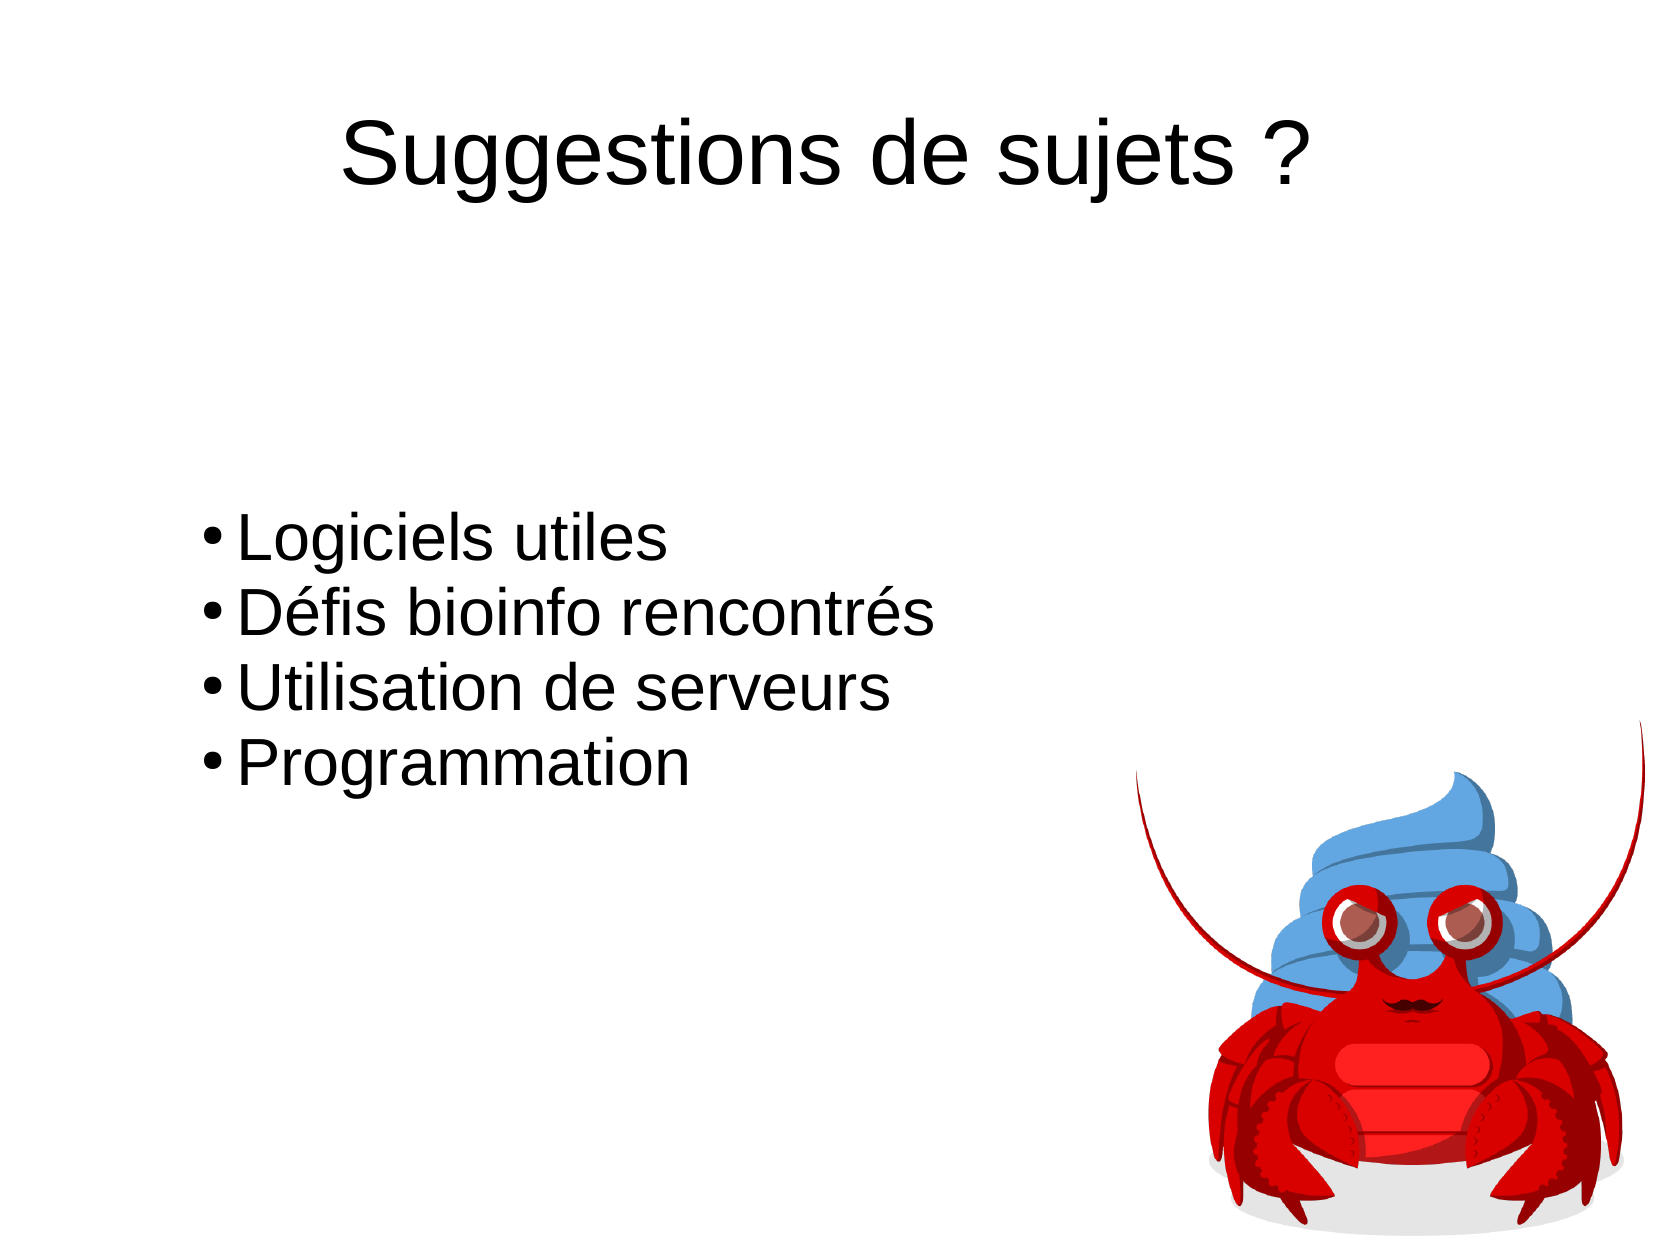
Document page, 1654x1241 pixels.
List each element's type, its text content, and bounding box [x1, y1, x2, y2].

title Suggestions de sujets ? [82, 49, 1571, 257]
subtitle Logiciels utiles Défis bioinfo rencontrés Utilisation de serveurs Programmation [200, 290, 1465, 1010]
picture [1132, 720, 1648, 1236]
